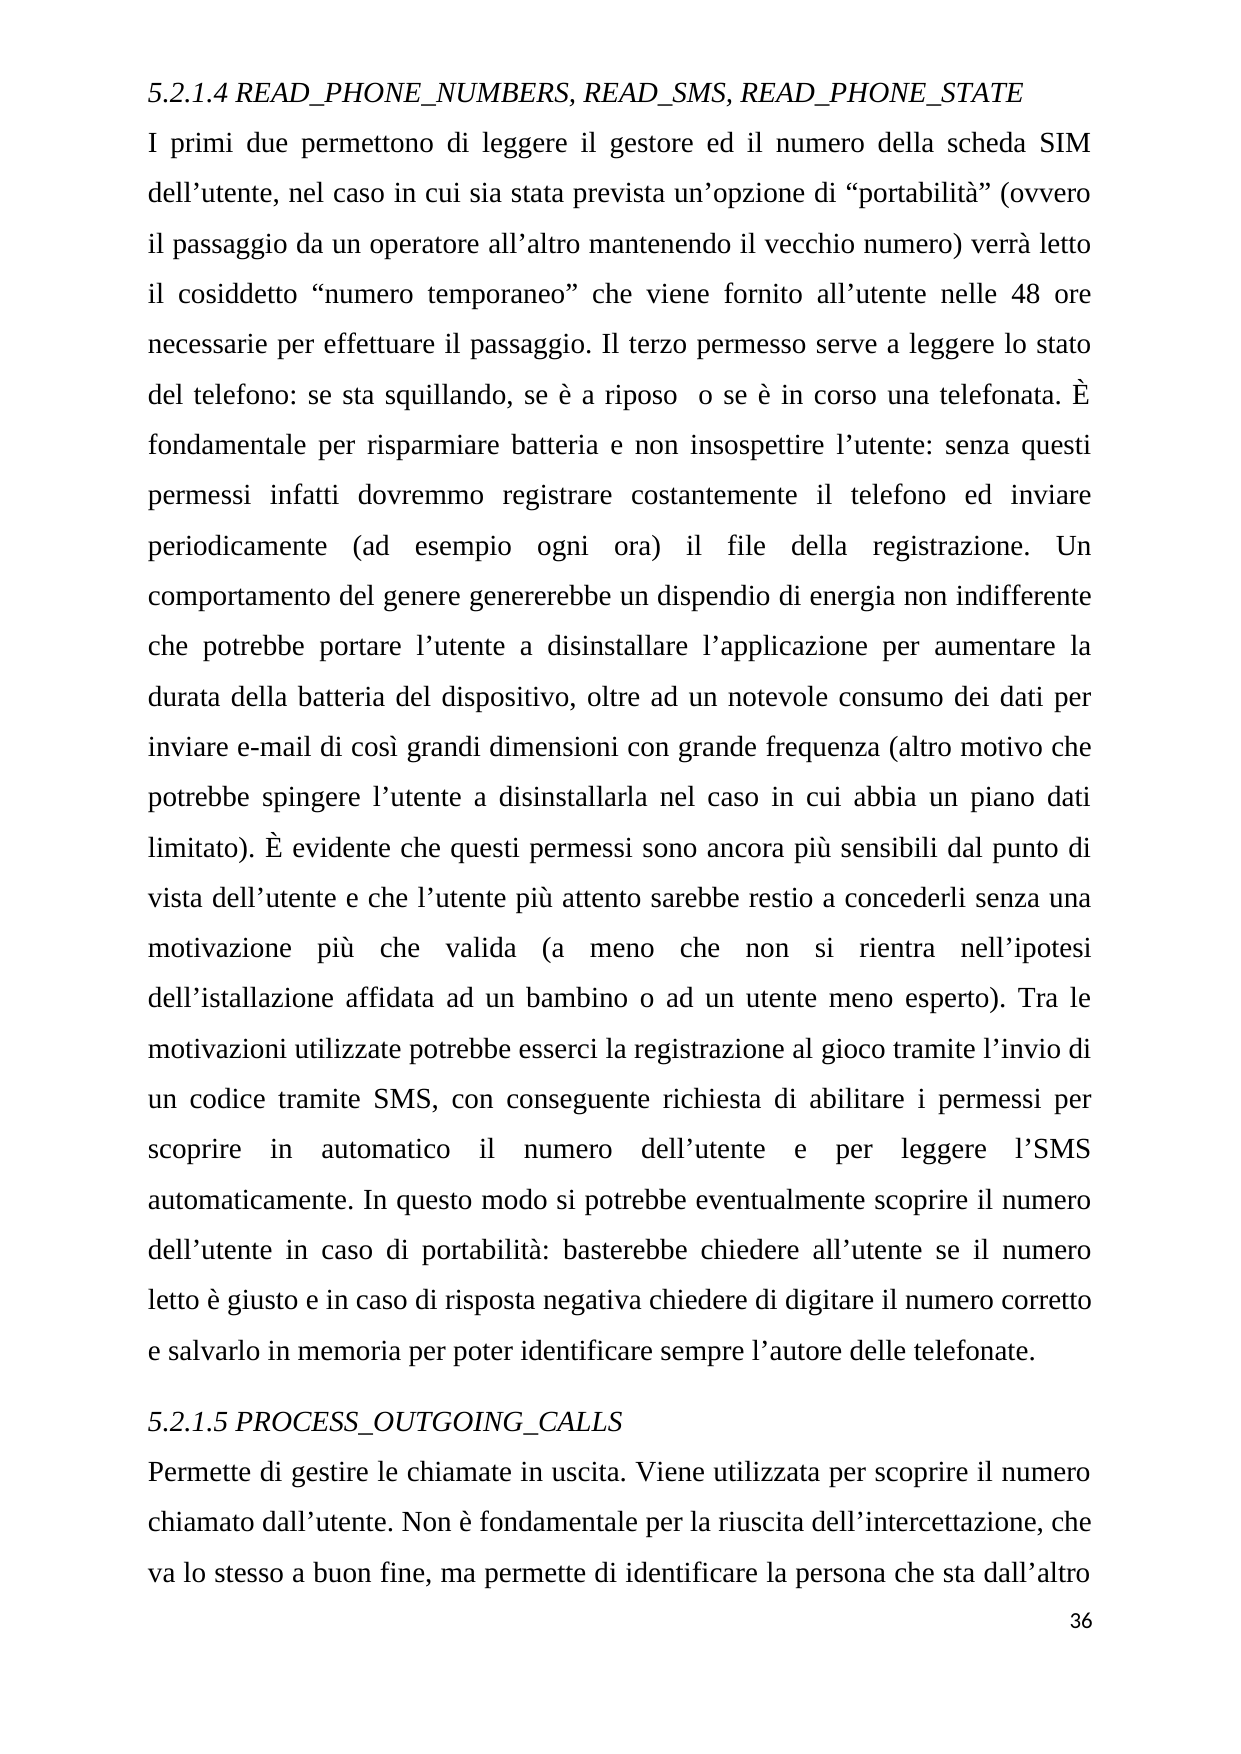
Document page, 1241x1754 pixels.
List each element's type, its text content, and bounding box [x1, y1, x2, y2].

subtitle 5.2.1.5 PROCESS_OUTGOING_CALLS [148, 1404, 1092, 1437]
subtitle 5.2.1.4 READ_PHONE_NUMBERS, READ_SMS, READ_PHONE_STATE [148, 75, 1092, 108]
text Permette di gestire le chiamate in uscita. Viene utilizzata per scoprire il numero chiamato dall’utente. Non è fondamentale per la riuscita dell’intercettazione, che va lo stesso a buon fine, ma permette di identificare la persona che sta dall’altro [148, 1454, 1092, 1588]
text I primi due permettono di leggere il gestore ed il numero della scheda SIM dell’utente, nel caso in cui sia stata prevista un’opzione di “portabilità” (ovvero il passaggio da un operatore all’altro mantenendo il vecchio numero) verrà letto il cosiddetto “numero temporaneo” che viene fornito all’utente nelle 48 ore necessarie per effettuare il passaggio. Il terzo permesso serve a leggere lo stato del telefono: se sta squillando, se è a riposo o se è in corso una telefonata. È fondamentale per risparmiare batteria e non insospettire l’utente: senza questi permessi infatti dovremmo registrare costantemente il telefono ed inviare periodicamente (ad esempio ogni ora) il file della registrazione. Un comportamento del genere genererebbe un dispendio di energia non indifferente che potrebbe portare l’utente a disinstallare l’applicazione per aumentare la durata della batteria del dispositivo, oltre ad un notevole consumo dei dati per inviare e-mail di così grandi dimensioni con grande frequenza (altro motivo che potrebbe spingere l’utente a disinstallarla nel caso in cui abbia un piano dati limitato). È evidente che questi permessi sono ancora più sensibili dal punto di vista dell’utente e che l’utente più attento sarebbe restio a concederli senza una motivazione più che valida (a meno che non si rientra nell’ipotesi dell’istallazione affidata ad un bambino o ad un utente meno esperto). Tra le motivazioni utilizzate potrebbe esserci la registrazione al gioco tramite l’invio di un codice tramite SMS, con conseguente richiesta di abilitare i permessi per scoprire in automatico il numero dell’utente e per leggere l’SMS automaticamente. In questo modo si potrebbe eventualmente scoprire il numero dell’utente in caso di portabilità: basterebbe chiedere all’utente se il numero letto è giusto e in caso di risposta negativa chiedere di digitare il numero corretto e salvarlo in memoria per poter identificare sempre l’autore delle telefonate. [148, 125, 1092, 1366]
